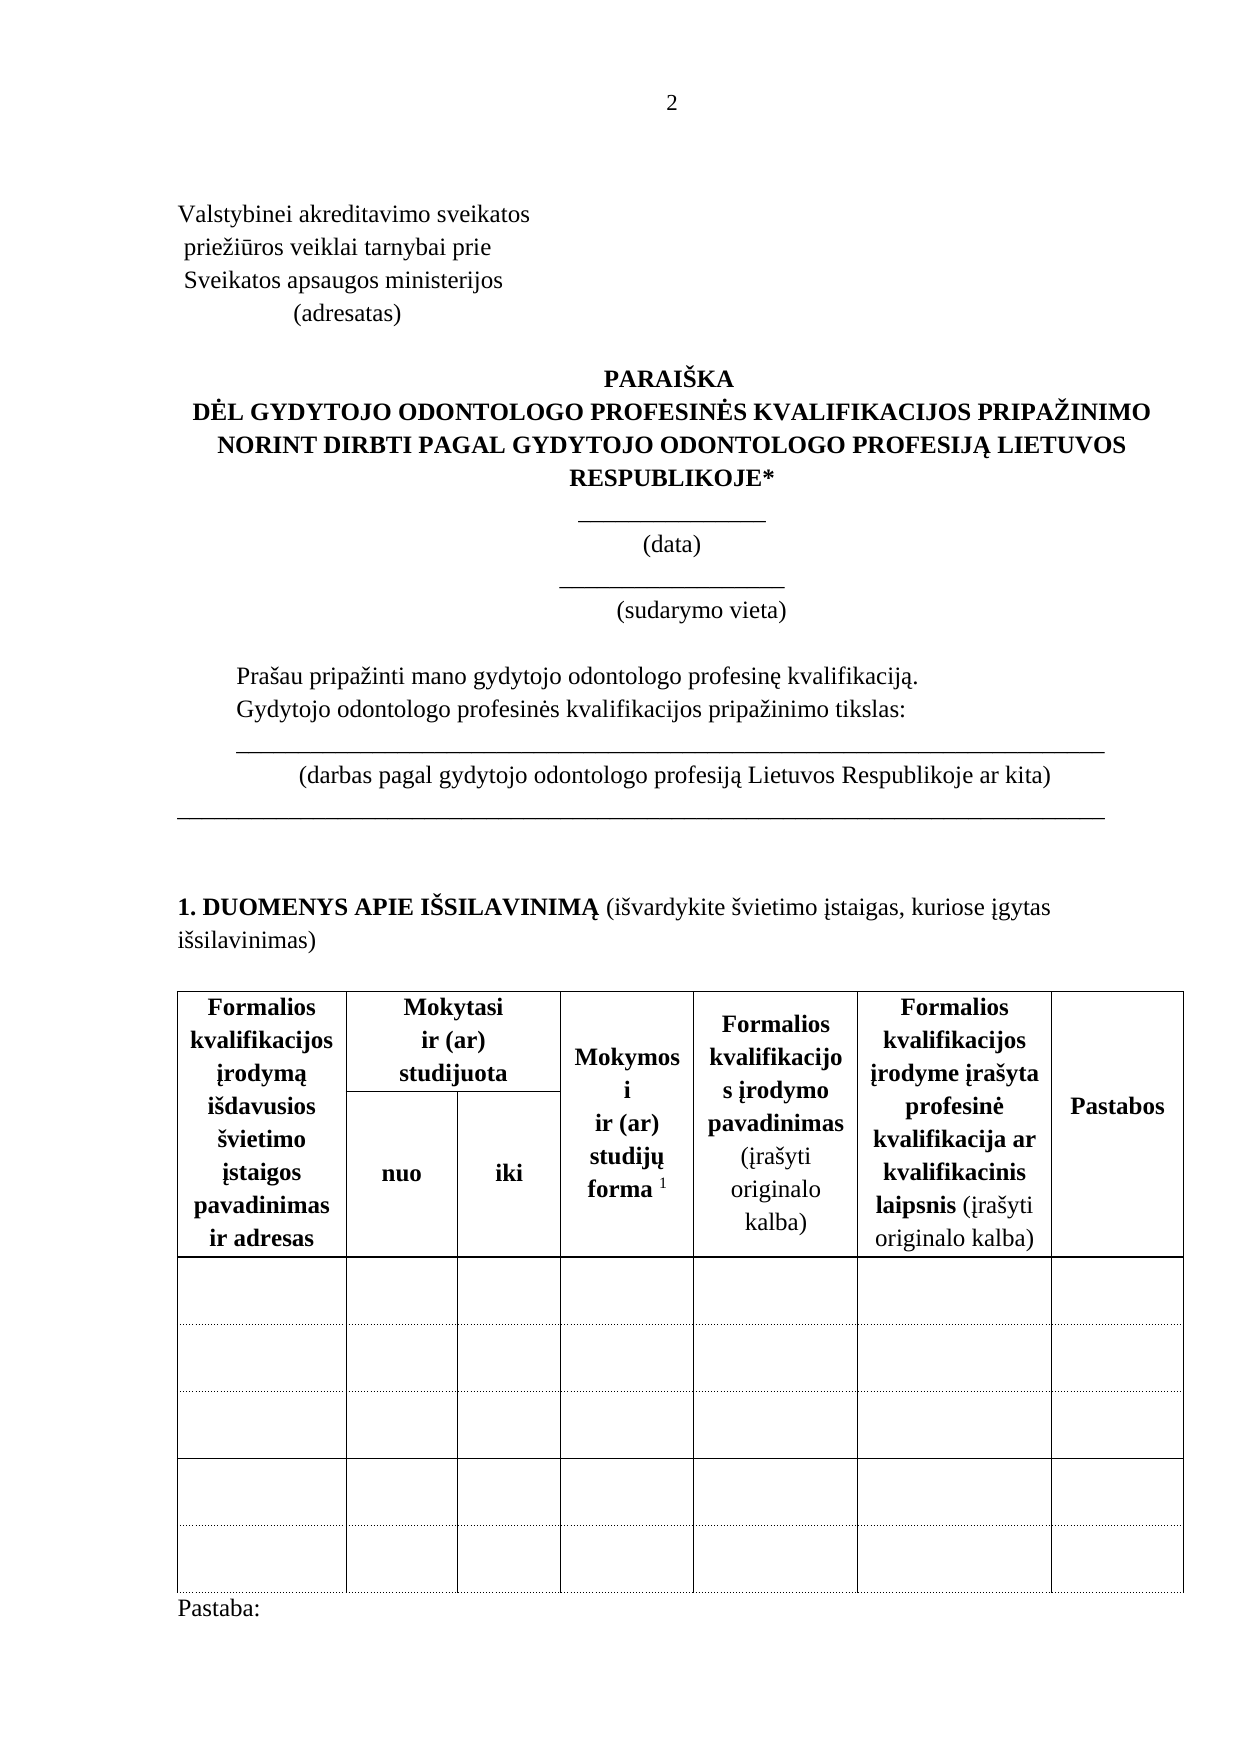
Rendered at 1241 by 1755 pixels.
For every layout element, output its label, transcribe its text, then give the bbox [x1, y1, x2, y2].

table_cell [858, 1459, 1051, 1525]
table_cell [561, 1324, 693, 1391]
table_header Formalios kvalifikacijos įrodymo pavadinimas (įrašyti originalo kalba) [694, 992, 857, 1256]
text (data) [177, 529, 1167, 558]
table_cell [694, 1324, 857, 1391]
table_cell [694, 1258, 857, 1323]
text Valstybinei akreditavimo sveikatos [177, 199, 1167, 227]
table_cell [347, 1525, 457, 1592]
table_cell [858, 1525, 1051, 1592]
table_cell [1052, 1258, 1183, 1323]
table_cell [1052, 1391, 1183, 1458]
table_cell [178, 1391, 346, 1458]
table_cell [694, 1525, 857, 1592]
text (sudarymo vieta) [177, 595, 1167, 624]
table_header Pastabos [1052, 992, 1183, 1256]
table_cell iki [458, 1092, 560, 1256]
text __________________ [177, 562, 1167, 591]
table_cell nuo [347, 1092, 457, 1256]
table_cell [347, 1258, 457, 1323]
table_header Formalios kvalifikacijos įrodymą išdavusios švietimo įstaigos pavadinimas ir adresas [178, 992, 346, 1256]
table_cell [458, 1258, 560, 1323]
table_cell [1052, 1324, 1183, 1391]
text Prašau pripažinti mano gydytojo odontologo profesinę kvalifikaciją. [177, 661, 1167, 690]
text (darbas pagal gydytojo odontologo profesiją Lietuvos Respublikoje ar kita) [177, 760, 1167, 789]
table_cell [561, 1391, 693, 1458]
table_header Mokymosi ir (ar) studijų forma 1 [561, 992, 693, 1256]
table_cell [458, 1324, 560, 1391]
table_cell [458, 1459, 560, 1525]
table_cell [561, 1258, 693, 1323]
table_cell [178, 1459, 346, 1525]
table_cell [347, 1459, 457, 1525]
table_cell [178, 1525, 346, 1592]
text Paraiška [177, 364, 1167, 392]
text _______________ [177, 496, 1167, 524]
text (adresatas) [177, 298, 1167, 326]
table_cell [858, 1324, 1051, 1391]
table_cell [561, 1459, 693, 1525]
table_cell [347, 1391, 457, 1458]
table_cell [694, 1391, 857, 1458]
table_cell [561, 1525, 693, 1592]
table_header Mokytasi ir (ar) studijuota [347, 992, 560, 1091]
table_header Formalios kvalifikacijos įrodyme įrašyta profesinė kvalifikacija ar kvalifikacinis laipsnis (įrašyti originalo kalba) [858, 992, 1051, 1256]
table_cell [347, 1324, 457, 1391]
table_cell [458, 1525, 560, 1592]
text DĖL GYDYTOJO ODONTOLOGO PROFESINĖS KVALIFIKACIJOS PRIPAŽINIMO NORINT DIRBTI PAGAL GYDYTOJO ODONTOLOGO PROFESIJĄ LIETUVOS RESPUBLIKOJE* [177, 397, 1167, 492]
table_cell [178, 1324, 346, 1391]
text Sveikatos apsaugos ministerijos [177, 265, 1167, 293]
text Gydytojo odontologo profesinės kvalifikacijos pripažinimo tikslas: [177, 694, 1167, 723]
table_cell [694, 1459, 857, 1525]
table_cell [1052, 1459, 1183, 1525]
table_cell [1052, 1525, 1183, 1592]
text 1. Duomenys apie išsilavinimą (išvardykite švietimo įstaigas, kuriose įgytas išsilavinimas) [177, 892, 1167, 954]
table_cell [178, 1258, 346, 1323]
table_cell [458, 1391, 560, 1458]
text priežiūros veiklai tarnybai prie [177, 232, 1167, 260]
text Pastaba: [177, 1593, 1167, 1622]
table_cell [858, 1258, 1051, 1323]
table_cell [858, 1391, 1051, 1458]
